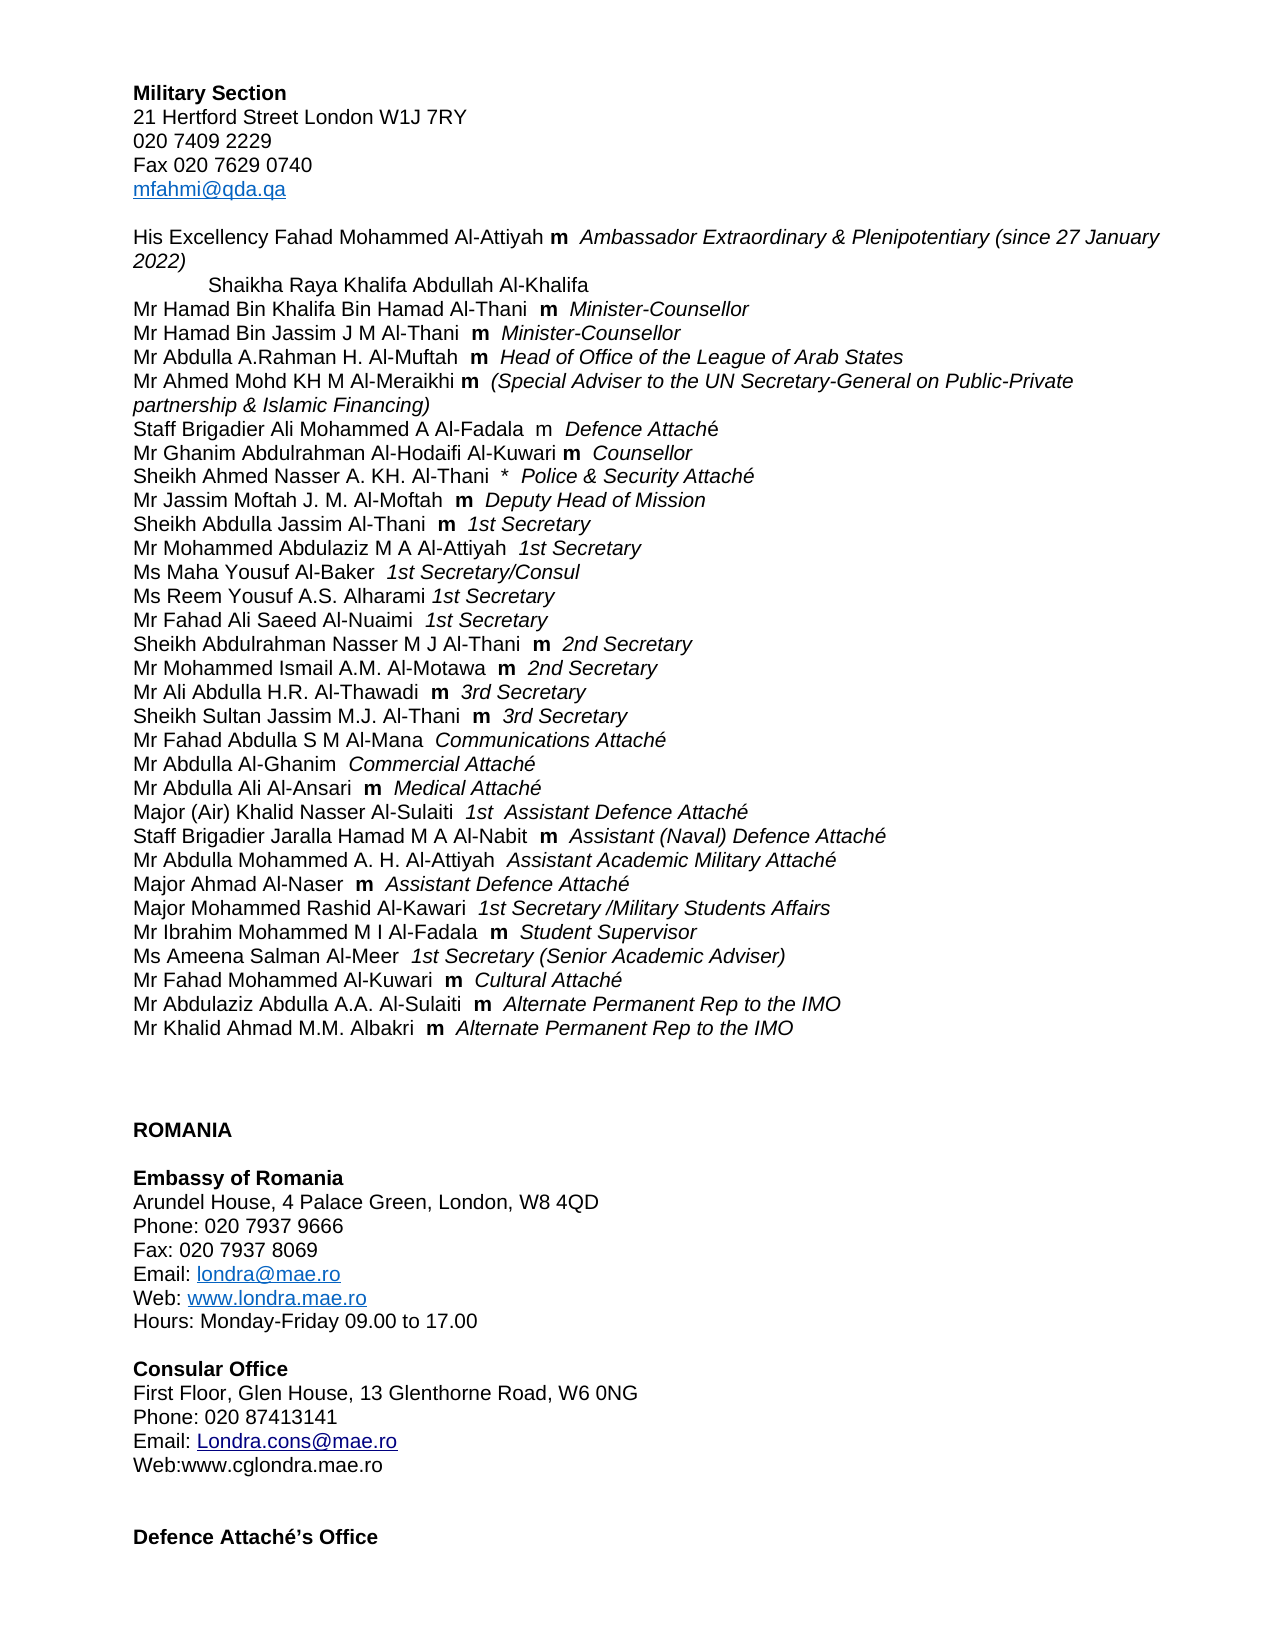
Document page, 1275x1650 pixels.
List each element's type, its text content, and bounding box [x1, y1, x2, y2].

text Fax: 020 7937 8069 [133, 1237, 1181, 1261]
text Mr Mohammed Abdulaziz M A Al-Attiyah 1st Secretary [133, 536, 1181, 560]
text Staff Brigadier Ali Mohammed A Al-Fadala m Defence Attaché [133, 416, 1181, 440]
text mfahmi@qda.qa [133, 177, 1181, 201]
text Mr Jassim Moftah J. M. Al-Moftah m Deputy Head of Mission [133, 488, 1181, 512]
text Mr Hamad Bin Khalifa Bin Hamad Al-Thani m Minister-Counsellor [133, 297, 1181, 321]
subtitle ROMANIA [133, 1118, 1181, 1142]
text Mr Fahad Ali Saeed Al-Nuaimi 1st Secretary [133, 608, 1181, 632]
text His Excellency Fahad Mohammed Al-Attiyah m Ambassador Extraordinary & Plenipotentiary (since 27 January 2022) [133, 225, 1181, 273]
text Major (Air) Khalid Nasser Al-Sulaiti 1st Assistant Defence Attaché [133, 800, 1181, 824]
text Mr Abdulla Al-Ghanim Commercial Attaché [133, 752, 1181, 776]
text Shaikha Raya Khalifa Abdullah Al-Khalifa [133, 273, 1181, 297]
text Email: Londra.cons@mae.ro [133, 1429, 1181, 1453]
text Mr Ibrahim Mohammed M I Al-Fadala m Student Supervisor [133, 919, 1181, 943]
text Defence Attaché’s Office [133, 1525, 1181, 1549]
text Fax 020 7629 0740 [133, 153, 1181, 177]
text Hours: Monday-Friday 09.00 to 17.00 [133, 1309, 1181, 1333]
text Mr Ali Abdulla H.R. Al-Thawadi m 3rd Secretary [133, 680, 1181, 704]
text 21 Hertford Street London W1J 7RY [133, 105, 1181, 129]
text Email: londra@mae.ro [133, 1261, 1181, 1285]
text Major Ahmad Al-Naser m Assistant Defence Attaché [133, 872, 1181, 896]
text Sheikh Ahmed Nasser A. KH. Al-Thani * Police & Security Attaché [133, 464, 1181, 488]
text Mr Hamad Bin Jassim J M Al-Thani m Minister-Counsellor [133, 321, 1181, 344]
text Mr Ghanim Abdulrahman Al-Hodaifi Al-Kuwari m Counsellor [133, 440, 1181, 464]
text Web:www.cglondra.mae.ro [133, 1453, 1181, 1477]
text Mr Mohammed Ismail A.M. Al-Motawa m 2nd Secretary [133, 656, 1181, 680]
text Major Mohammed Rashid Al-Kawari 1st Secretary /Military Students Affairs [133, 896, 1181, 919]
text First Floor, Glen House, 13 Glenthorne Road, W6 0NG [133, 1381, 1181, 1405]
text Consular Office [133, 1357, 1181, 1381]
text Ms Maha Yousuf Al-Baker 1st Secretary/Consul [133, 560, 1181, 584]
text Military Section [133, 81, 1181, 105]
text Mr Abdulla Ali Al-Ansari m Medical Attaché [133, 776, 1181, 800]
text Mr Fahad Mohammed Al-Kuwari m Cultural Attaché [133, 967, 1181, 991]
text Mr Abdulaziz Abdulla A.A. Al-Sulaiti m Alternate Permanent Rep to the IMO [133, 991, 1181, 1015]
text Mr Abdulla A.Rahman H. Al-Muftah m Head of Office of the League of Arab States [133, 344, 1181, 368]
text Ms Reem Yousuf A.S. Alharami 1st Secretary [133, 584, 1181, 608]
text Sheikh Abdulla Jassim Al-Thani m 1st Secretary [133, 512, 1181, 536]
text Staff Brigadier Jaralla Hamad M A Al-Nabit m Assistant (Naval) Defence Attaché [133, 824, 1181, 848]
text Mr Fahad Abdulla S M Al-Mana Communications Attaché [133, 728, 1181, 752]
text Arundel House, 4 Palace Green, London, W8 4QD [133, 1189, 1181, 1213]
text Mr Abdulla Mohammed A. H. Al-Attiyah Assistant Academic Military Attaché [133, 848, 1181, 872]
text Embassy of Romania [133, 1166, 1181, 1189]
text Phone: 020 87413141 [133, 1405, 1181, 1429]
text Phone: 020 7937 9666 [133, 1213, 1181, 1237]
text Mr Ahmed Mohd KH M Al-Meraikhi m (Special Adviser to the UN Secretary-General on Public-Private partnership & Islamic Financing) [133, 368, 1181, 416]
text Web: www.londra.mae.ro [133, 1285, 1181, 1309]
text 020 7409 2229 [133, 129, 1181, 153]
text Sheikh Abdulrahman Nasser M J Al-Thani m 2nd Secretary [133, 632, 1181, 656]
text Mr Khalid Ahmad M.M. Albakri m Alternate Permanent Rep to the IMO [133, 1015, 1181, 1039]
text Ms Ameena Salman Al-Meer 1st Secretary (Senior Academic Adviser) [133, 943, 1181, 967]
text Sheikh Sultan Jassim M.J. Al-Thani m 3rd Secretary [133, 704, 1181, 728]
